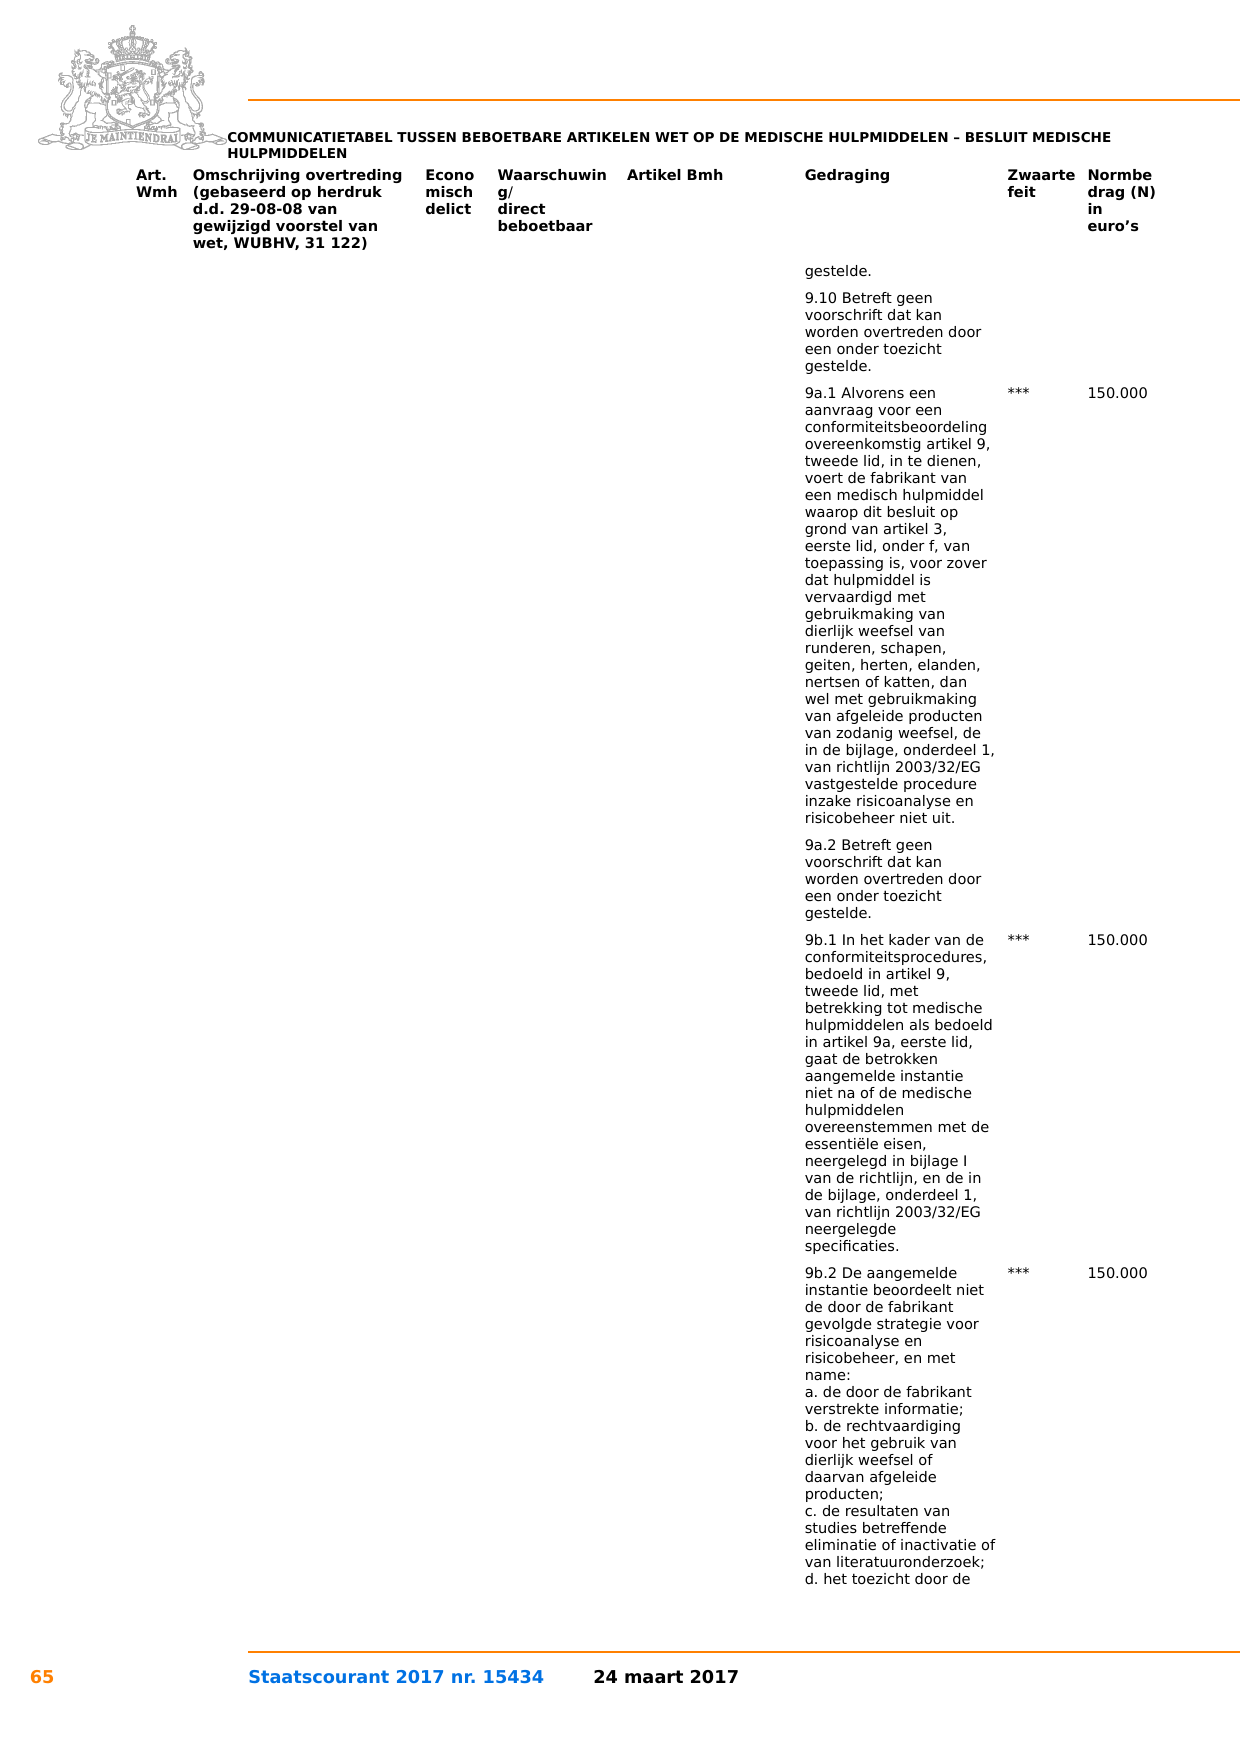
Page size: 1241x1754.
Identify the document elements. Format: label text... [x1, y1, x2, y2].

table_cell 150.000 [1082, 1261, 1163, 1593]
table_cell [131, 258, 186, 284]
table_cell [420, 380, 491, 831]
table_cell 9a.2 Betreft geen voorschrift dat kan worden overtreden door een onder toezicht gestelde. [799, 832, 1001, 927]
table_cell [420, 928, 491, 1259]
table_cell [622, 1261, 798, 1593]
table_cell [131, 380, 186, 831]
table_cell 150.000 [1082, 380, 1163, 831]
table_cell [1082, 258, 1163, 284]
table_cell [420, 1261, 491, 1593]
table_cell Omschrijving overtreding (gebaseerd op herdruk d.d. 29-08-08 van gewijzigd voorstel van wet, WUBHV, 31 122) [187, 163, 419, 257]
table_cell *** [1002, 1261, 1081, 1593]
table_header COMMUNICATIETABEL TUSSEN BEBOETBARE ARTIKELEN WET OP DE MEDISCHE HULPMIDDELEN – BESLUIT MEDISCHE HULPMIDDELEN [130, 130, 1163, 161]
table_cell [492, 285, 621, 379]
table_cell 9b.1 In het kader van de conformiteitsprocedures, bedoeld in artikel 9, tweede lid, met betrekking tot medische hulpmiddelen als bedoeld in artikel 9a, eerste lid, gaat de betrokken aangemelde instantie niet na of de medische hulpmiddelen overeenstemmen met de essentiële eisen, neergelegd in bijlage I van de richtlijn, en de in de bijlage, onderdeel 1, van richtlijn 2003/32/EG neergelegde specificaties. [799, 928, 1001, 1259]
table_cell [622, 832, 798, 927]
table_cell [492, 928, 621, 1259]
table_cell [622, 928, 798, 1259]
table_cell [1002, 258, 1081, 284]
table_cell Artikel Bmh [622, 163, 798, 257]
table_cell Waarschuwing/ direct beboetbaar [492, 163, 621, 257]
table_cell 150.000 [1082, 928, 1163, 1259]
table_cell 9a.1 Alvorens een aanvraag voor een conformiteitsbeoordeling overeenkomstig artikel 9, tweede lid, in te dienen, voert de fabrikant van een medisch hulpmiddel waarop dit besluit op grond van artikel 3, eerste lid, onder f, van toepassing is, voor zover dat hulpmiddel is vervaardigd met gebruikmaking van dierlijk weefsel van runderen, schapen, geiten, herten, elanden, nertsen of katten, dan wel met gebruikmaking van afgeleide producten van zodanig weefsel, de in de bijlage, onderdeel 1, van richtlijn 2003/32/EG vastgestelde procedure inzake risicoanalyse en risicobeheer niet uit. [799, 380, 1001, 831]
table_cell [492, 832, 621, 927]
table_cell Economisch delict [420, 163, 491, 257]
table_cell [187, 380, 419, 831]
table_cell [622, 285, 798, 379]
table_cell [131, 1261, 186, 1593]
table_cell [492, 380, 621, 831]
table_cell Zwaarte feit [1002, 163, 1081, 257]
table_cell [622, 258, 798, 284]
picture [38, 25, 227, 150]
table_cell [187, 258, 419, 284]
table_cell *** [1002, 928, 1081, 1259]
table_cell [420, 258, 491, 284]
table_cell [420, 832, 491, 927]
table_cell [1002, 832, 1081, 927]
table_cell [1002, 285, 1081, 379]
table_cell [131, 285, 186, 379]
table_cell [1082, 285, 1163, 379]
table_cell [187, 285, 419, 379]
table_cell Gedraging [799, 163, 1001, 257]
table_cell 9b.2 De aangemelde instantie beoordeelt niet de door de fabrikant gevolgde strategie voor risicoanalyse en risicobeheer, en met name: a. de door de fabrikant verstrekte informatie; b. de rechtvaardiging voor het gebruik van dierlijk weefsel of daarvan afgeleide producten; c. de resultaten van studies betreffende eliminatie of inactivatie of van literatuuronderzoek; d. het toezicht door de [799, 1261, 1001, 1593]
table_cell Art. Wmh [131, 163, 186, 257]
table_cell [131, 928, 186, 1259]
table_cell [622, 380, 798, 831]
table_cell *** [1002, 380, 1081, 831]
table_cell [492, 1261, 621, 1593]
table_cell gestelde. [799, 258, 1001, 284]
table_cell [131, 832, 186, 927]
table_cell [1082, 832, 1163, 927]
table_cell [187, 832, 419, 927]
table_cell 9.10 Betreft geen voorschrift dat kan worden overtreden door een onder toezicht gestelde. [799, 285, 1001, 379]
table_cell [420, 285, 491, 379]
table_cell [187, 928, 419, 1259]
table_cell [492, 258, 621, 284]
table_cell [187, 1261, 419, 1593]
table_cell Normbedrag (N) in euro’s [1082, 163, 1163, 257]
